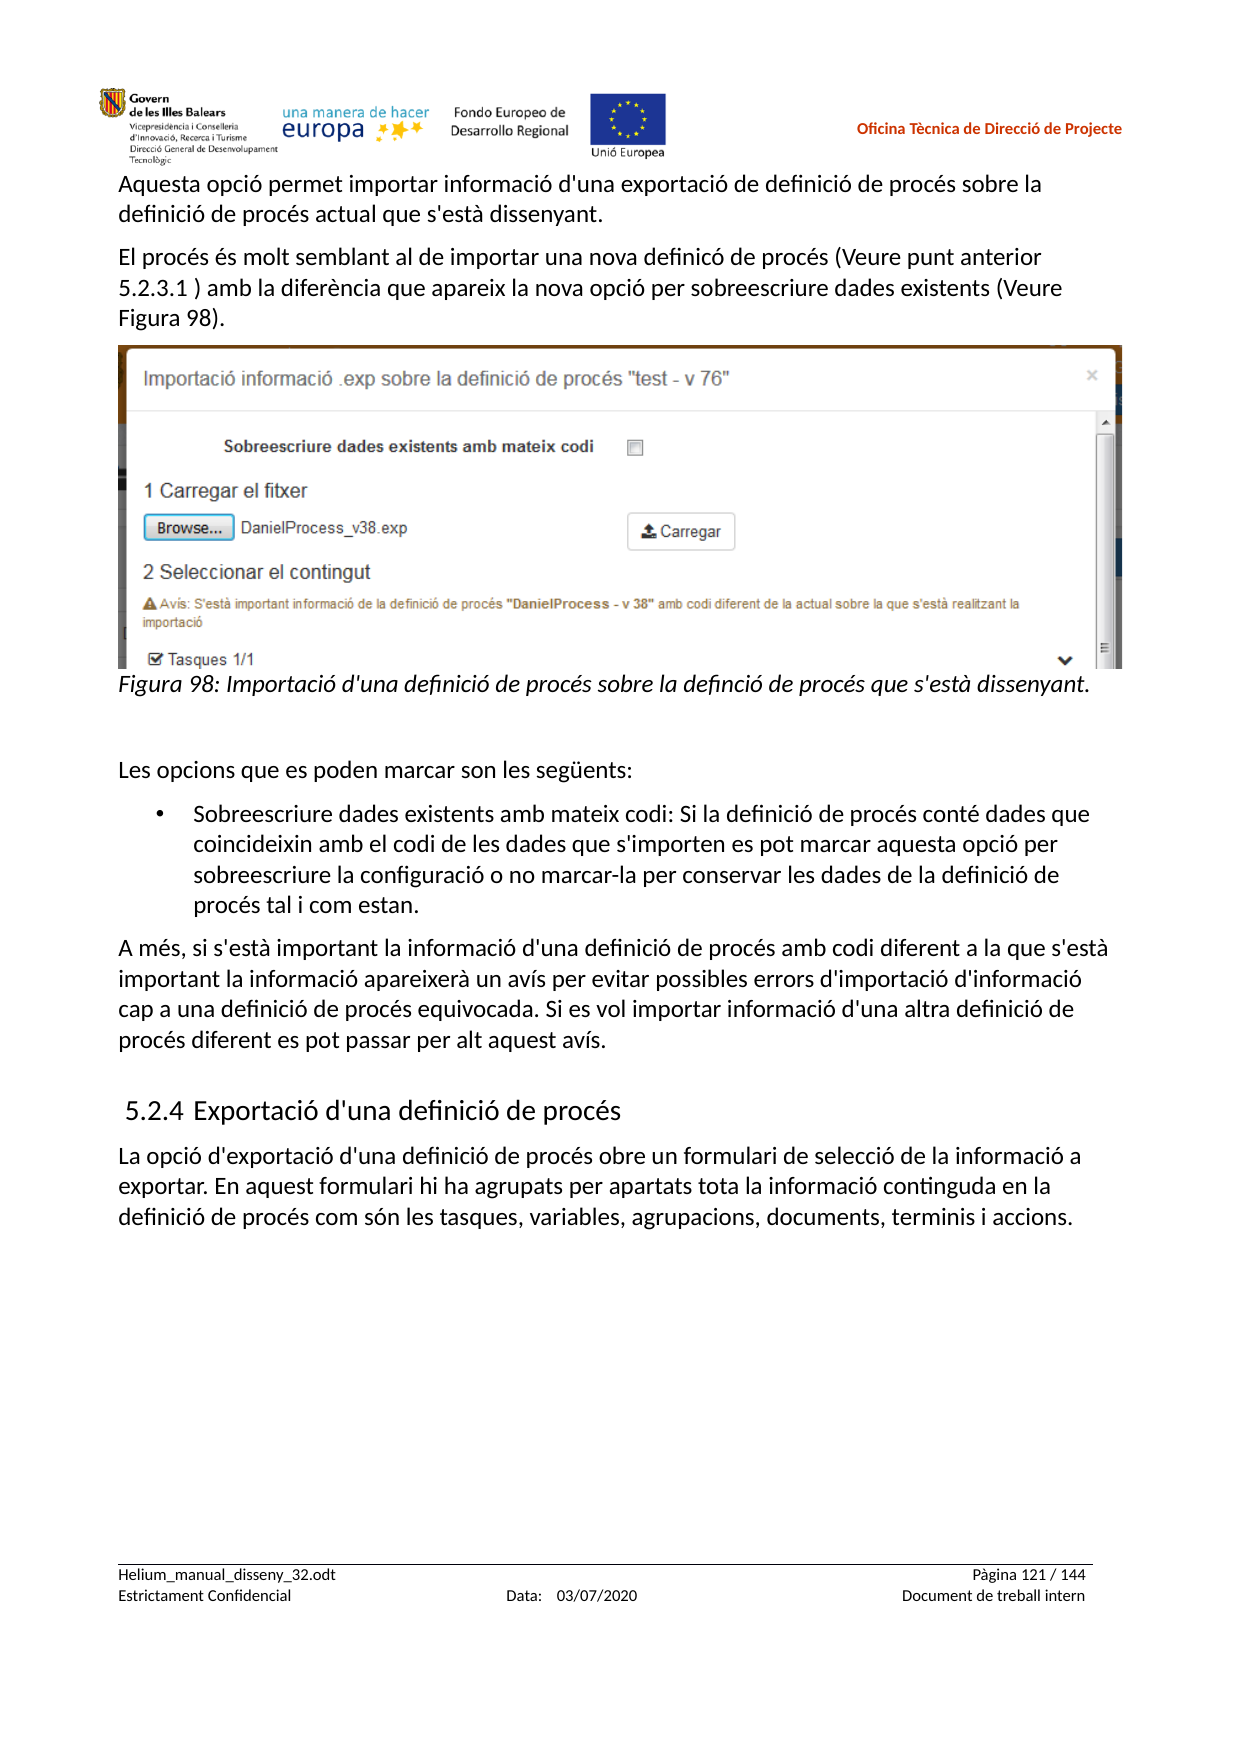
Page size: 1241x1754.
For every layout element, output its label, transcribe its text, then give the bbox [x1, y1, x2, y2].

text Aquesta opció permet importar informació d'una exportació de definició de procés sobre la definició de procés actual que s'està dissenyant. [118, 168, 1122, 229]
text A més, si s'està important la informació d'una definició de procés amb codi diferent a la que s'està important la informació apareixerà un avís per evitar possibles errors d'importació d'informació cap a una definició de procés equivocada. Si es vol importar informació d'una altra definició de procés diferent es pot passar per alt aquest avís. [118, 932, 1122, 1054]
picture [118, 345, 1123, 669]
subtitle Exportació d'una definició de procés [118, 1092, 1122, 1127]
list Sobreescriure dades existents amb mateix codi: Si la definició de procés conté dades que coincideixin amb el codi de les dades que s'importen es pot marcar aquesta opció per sobreescriure la configuració o no marcar-la per conservar les dades de la definició de procés tal i com estan. [156, 798, 1122, 920]
text Les opcions que es poden marcar son les següents: [118, 755, 1122, 785]
text Figura 98: Importació d'una definició de procés sobre la definció de procés que s'està dissenyant. [118, 669, 1122, 699]
picture [99, 87, 668, 166]
text El procés és molt semblant al de importar una nova definicó de procés (Veure punt anterior 5.2.3.1) amb la diferència que apareix la nova opció per sobreescriure dades existents (Veure Figura 98). [118, 241, 1122, 333]
text La opció d'exportació d'una definició de procés obre un formulari de selecció de la informació a exportar. En aquest formulari hi ha agrupats per apartats tota la informació continguda en la definició de procés com són les tasques, variables, agrupacions, documents, terminis i accions. [118, 1140, 1122, 1232]
